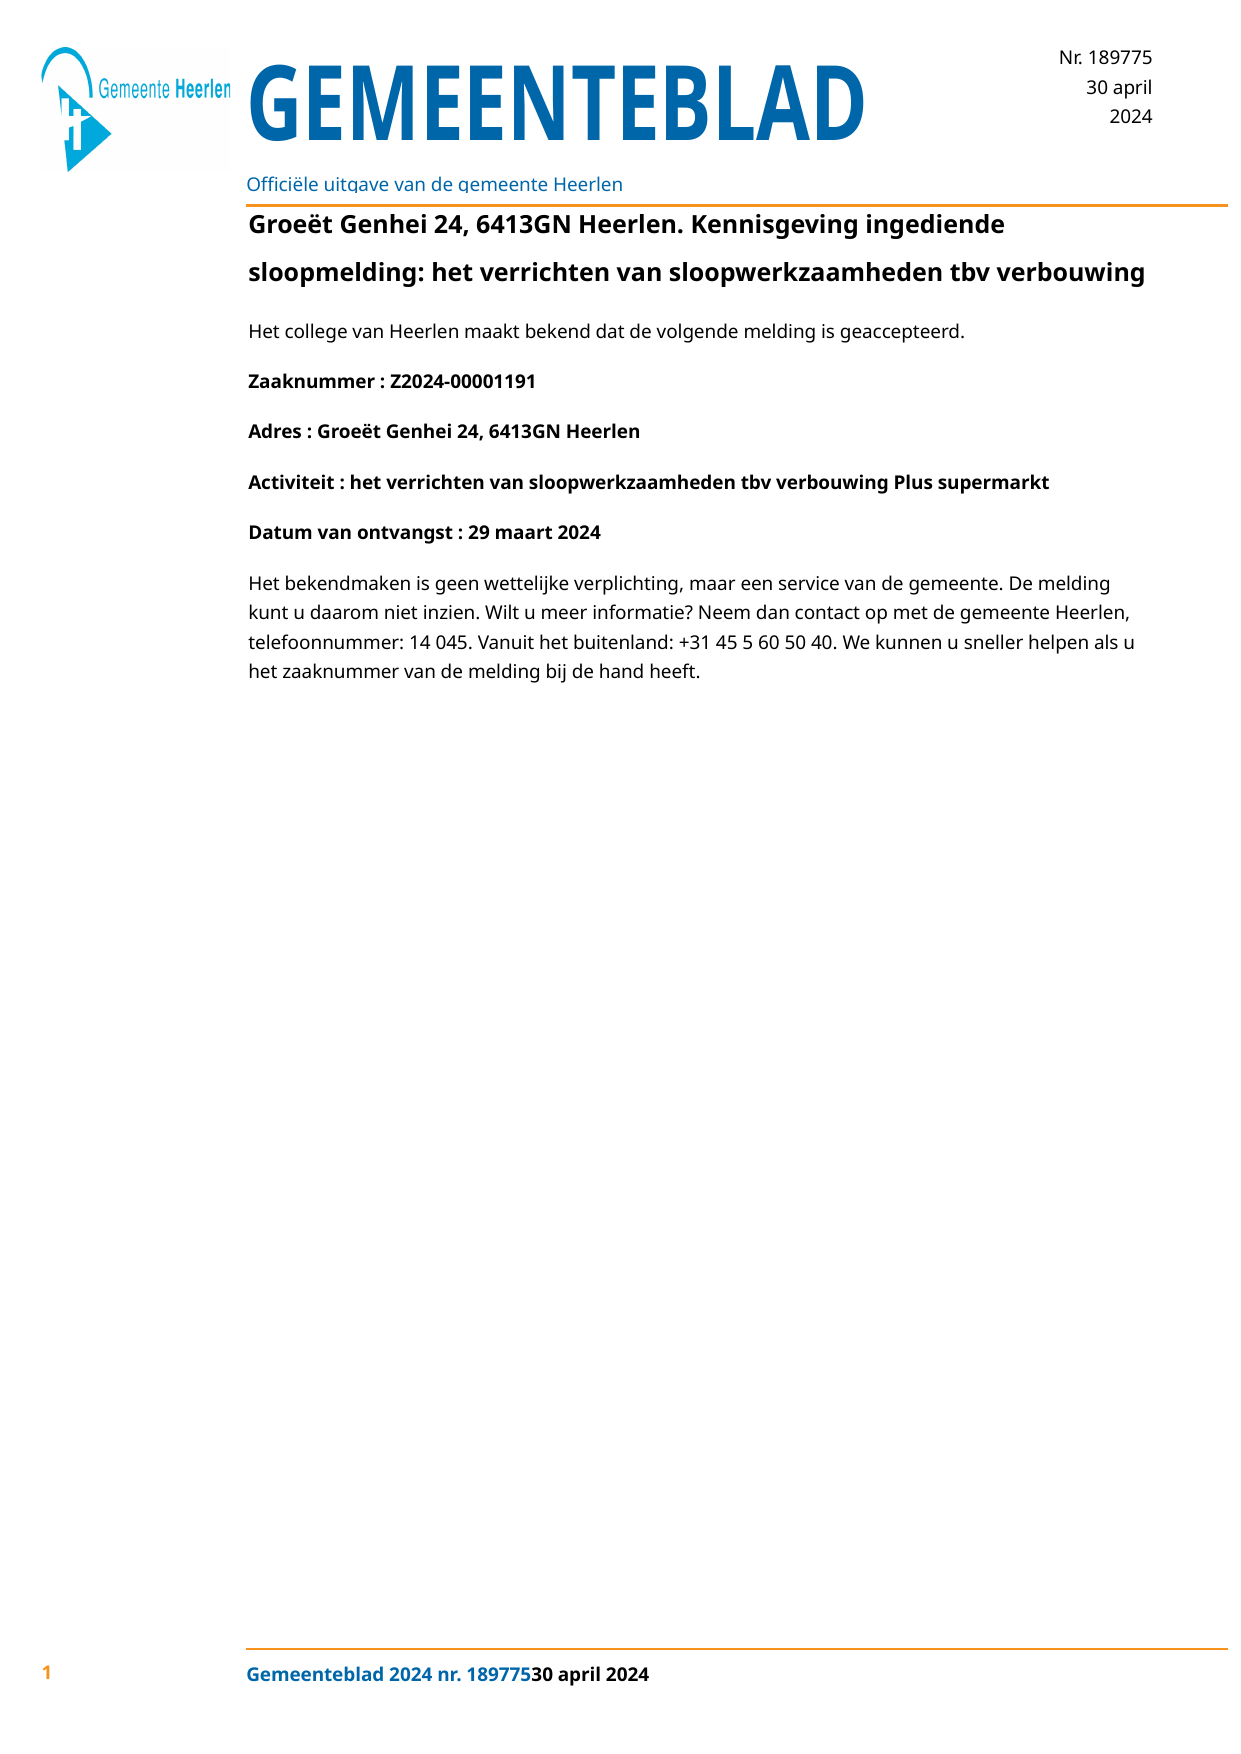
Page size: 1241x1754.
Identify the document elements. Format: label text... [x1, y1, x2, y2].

text Datum van ontvangst : 29 maart 2024 [248, 519, 1152, 545]
text Het bekendmaken is geen wettelijke verplichting, maar een service van de gemeente. De melding kunt u daarom niet inzien. Wilt u meer informatie? Neem dan contact op met de gemeente Heerlen, telefoonnummer: 14 045. Vanuit het buitenland: +31 45 5 60 50 40. We kunnen u sneller helpen als u het zaaknummer van de melding bij de hand heeft. [248, 570, 1152, 684]
picture [41, 47, 231, 172]
text Adres : Groeët Genhei 24, 6413GN Heerlen [248, 419, 1152, 444]
picture [41, 47, 59, 70]
text Zaaknummer : Z2024-00001191 [248, 368, 1152, 394]
text Activiteit : het verrichten van sloopwerkzaamheden tbv verbouwing Plus supermarkt [248, 469, 1152, 495]
text Groeët Genhei 24, 6413GN Heerlen. Kennisgeving ingediende sloopmelding: het verrichten van sloopwerkzaamheden tbv verbouwing [248, 207, 1152, 288]
text Het college van Heerlen maakt bekend dat de volgende melding is geaccepteerd. [248, 318, 1152, 344]
